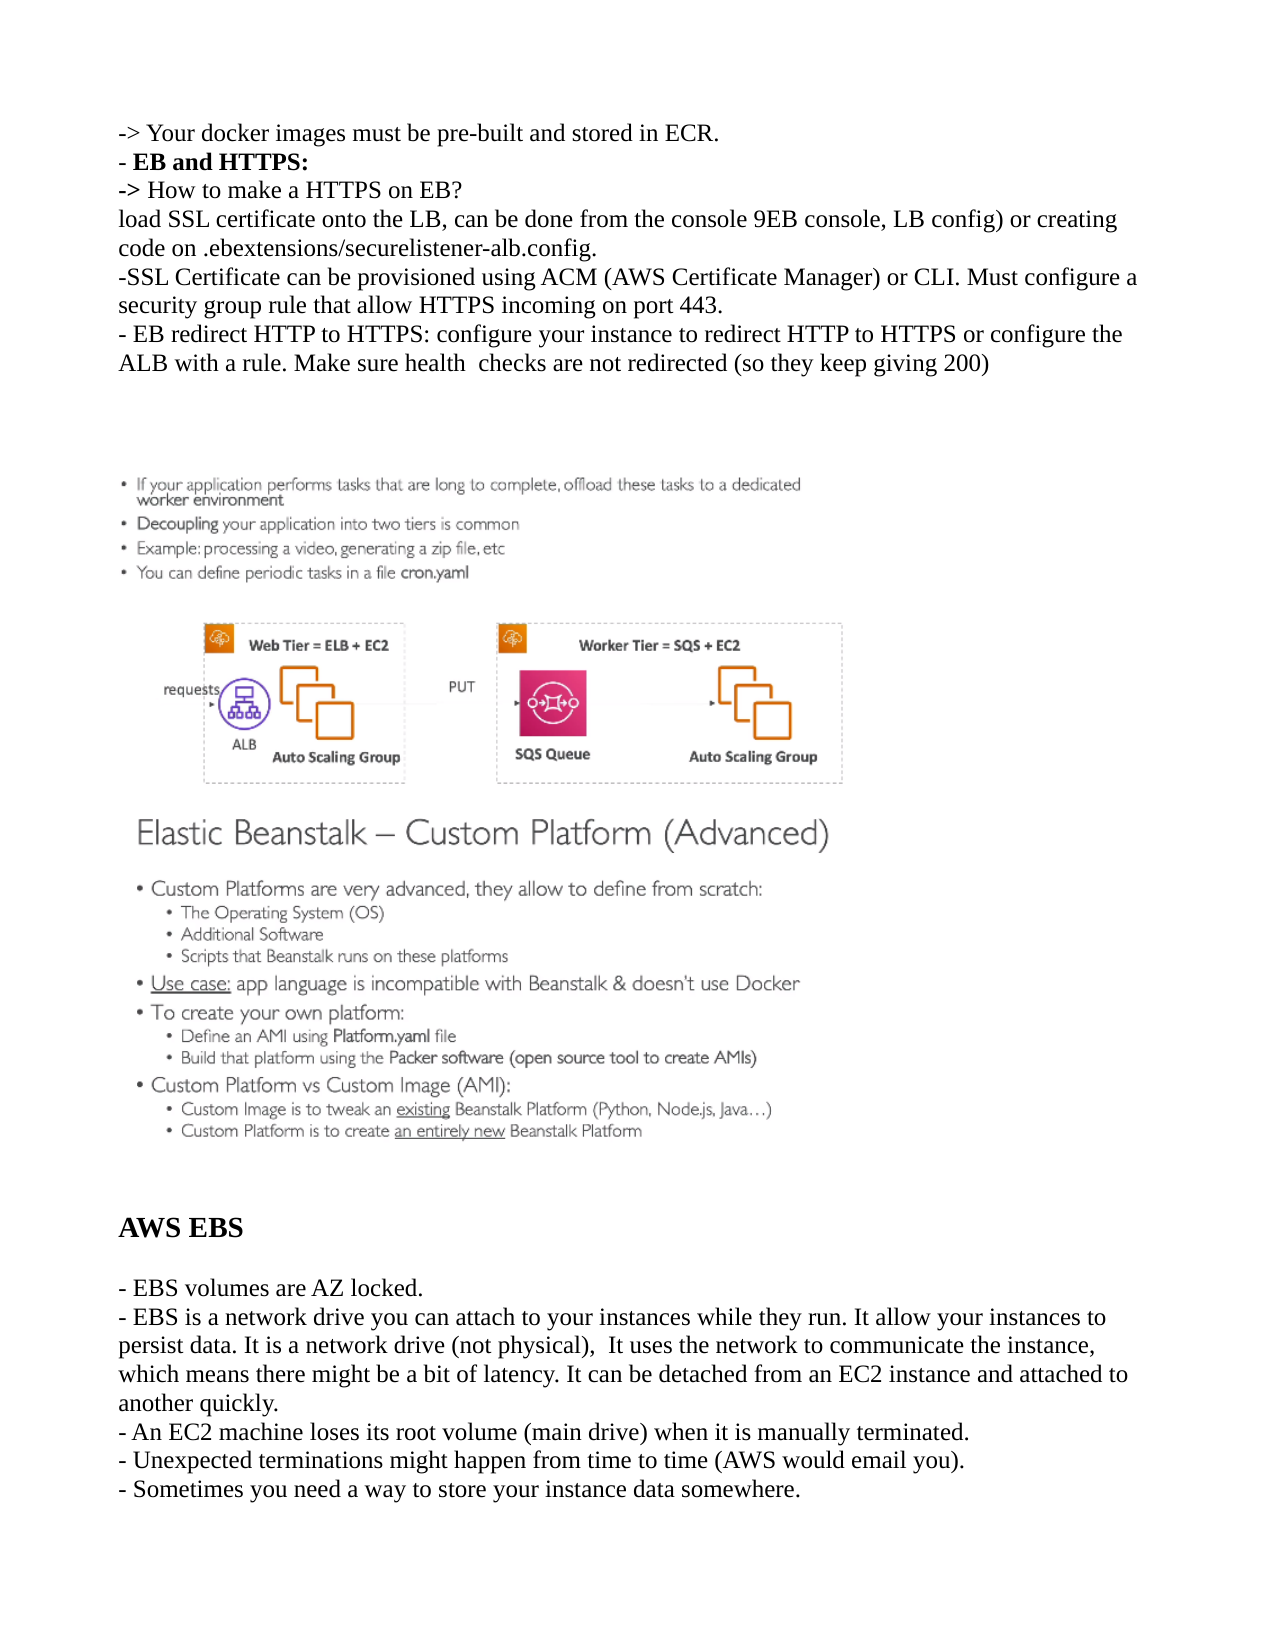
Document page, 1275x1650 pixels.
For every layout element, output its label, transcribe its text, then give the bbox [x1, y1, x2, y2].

text AWS EBS [118, 1211, 1157, 1244]
text - An EC2 machine loses its root volume (main drive) when it is manually terminated. [118, 1417, 1157, 1445]
text - EBS is a network drive you can attach to your instances while they run. It allow your instances to persist data. It is a network drive (not physical), It uses the network to communicate the instance, which means there might be a bit of latency. It can be detached from an EC2 instance and attached to another quickly. [118, 1302, 1157, 1417]
text - EBS volumes are AZ locked. [118, 1273, 1157, 1302]
text -> Your docker images must be pre-built and stored in ECR. [118, 118, 1157, 147]
picture [107, 463, 872, 790]
text - Sometimes you need a way to store your instance data somewhere. [118, 1474, 1157, 1503]
text load SSL certificate onto the LB, can be done from the console 9EB console, LB config) or creating code on .ebextensions/securelistener-alb.config. [118, 204, 1157, 262]
text - Unexpected terminations might happen from time to time (AWS would email you). [118, 1445, 1157, 1474]
picture [118, 808, 843, 1157]
text - EB redirect HTTP to HTTPS: configure your instance to redirect HTTP to HTTPS or configure the ALB with a rule. Make sure health checks are not redirected (so they keep giving 200) [118, 319, 1157, 377]
text -SSL Certificate can be provisioned using ACM (AWS Certificate Manager) or CLI. Must configure a security group rule that allow HTTPS incoming on port 443. [118, 262, 1157, 319]
text -> How to make a HTTPS on EB? [118, 176, 1157, 204]
text - EB and HTTPS: [118, 147, 1157, 176]
